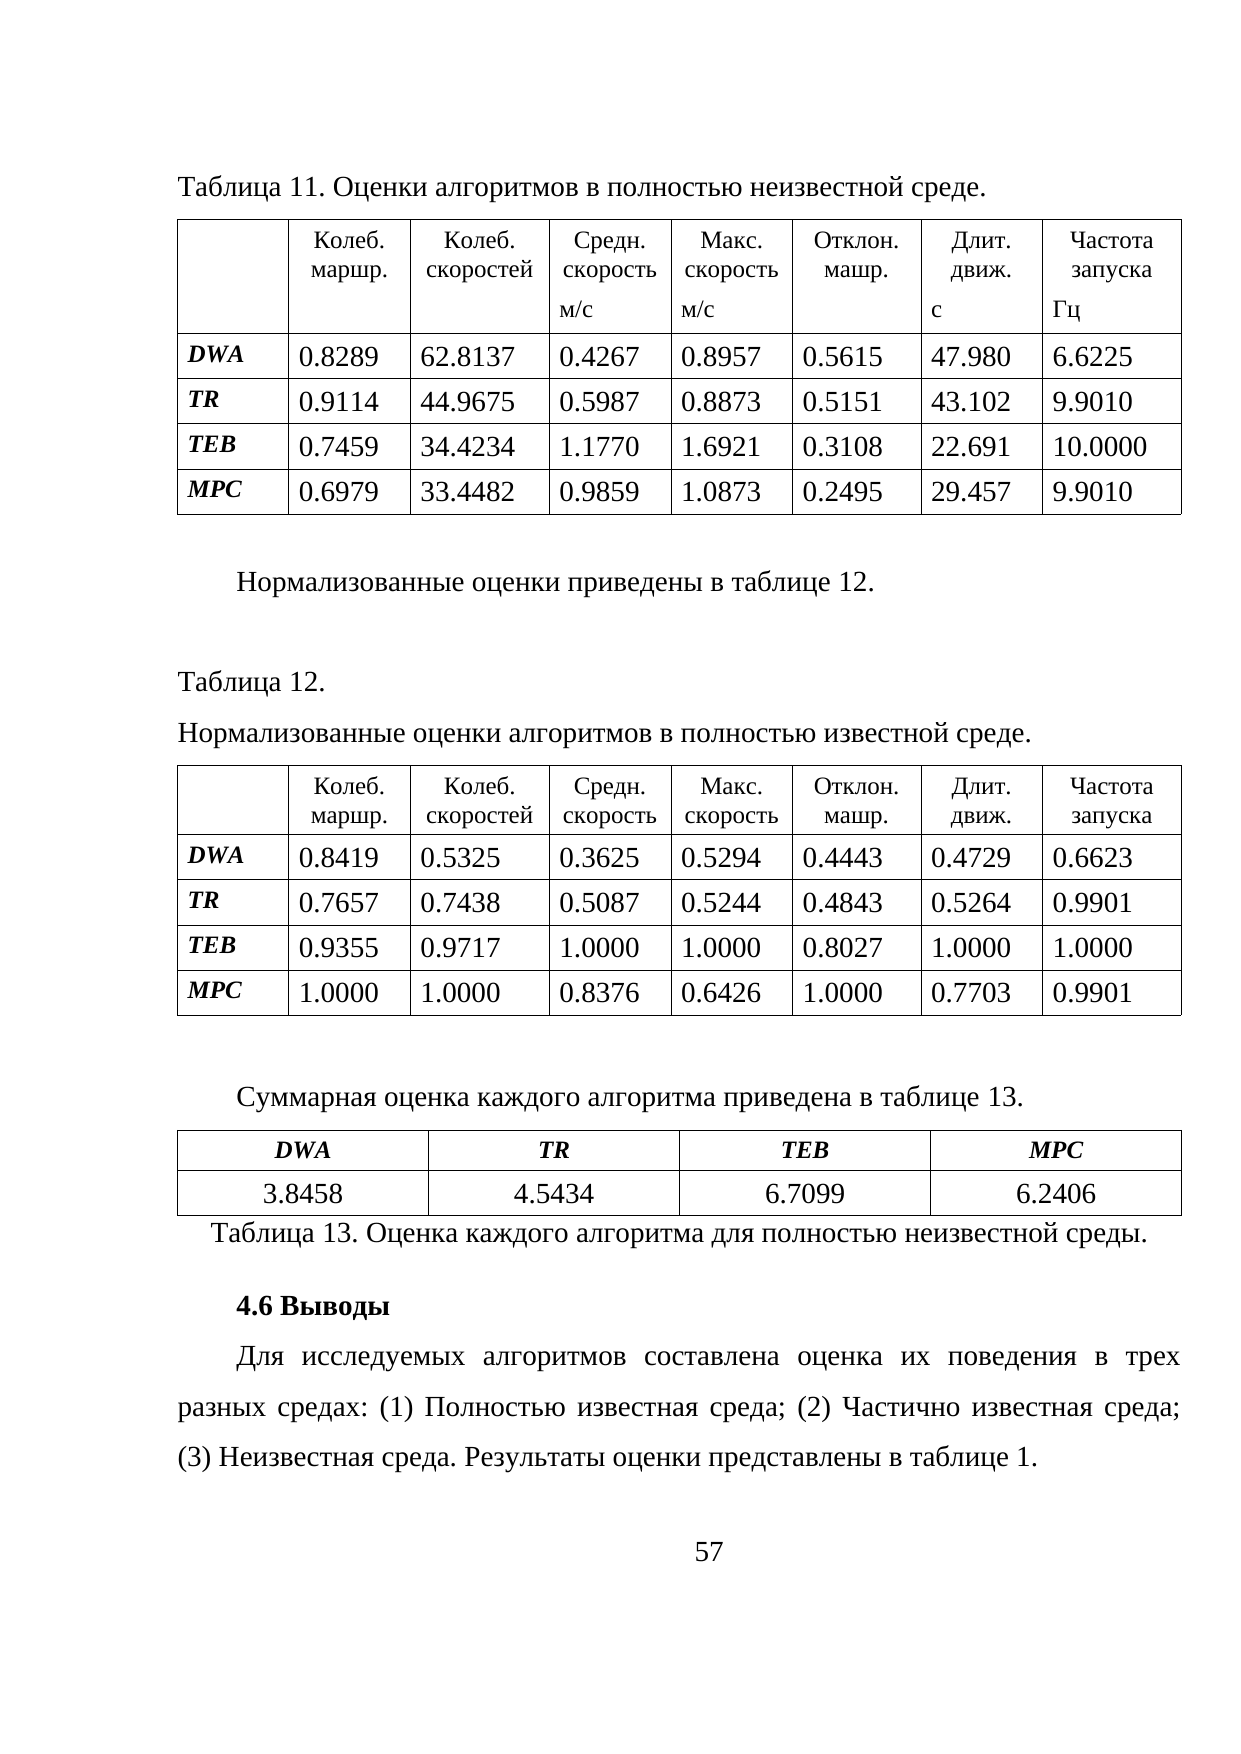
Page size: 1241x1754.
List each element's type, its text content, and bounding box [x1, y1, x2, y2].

table_cell 0.5087 [550, 880, 671, 924]
table_cell 44.9675 [411, 379, 549, 423]
table_cell 0.2495 [793, 470, 921, 513]
table_cell TEB [178, 926, 288, 969]
table_cell 0.8027 [793, 926, 921, 969]
table_cell 0.8419 [289, 835, 410, 879]
table_cell 1.0000 [411, 971, 549, 1015]
table_cell 0.8957 [672, 334, 792, 378]
table_cell м/с [672, 288, 792, 333]
table_cell 6.7099 [680, 1171, 930, 1215]
table_header Колеб. скоростей [411, 766, 549, 834]
table_cell 0.8376 [550, 971, 671, 1015]
table_cell 1.0000 [550, 926, 671, 969]
table_cell 0.4443 [793, 835, 921, 879]
table_cell 0.7657 [289, 880, 410, 924]
table_cell 3.8458 [178, 1171, 428, 1215]
table_cell 0.4729 [922, 835, 1042, 879]
table_header Отклон. машр. [793, 766, 921, 834]
table_cell DWA [178, 835, 288, 879]
table_header Длит. движ. [922, 766, 1042, 834]
table_header Средн. скорость [550, 766, 671, 834]
text Таблица 13. Оценка каждого алгоритма для полностью неизвестной среды. [177, 1216, 1181, 1249]
table_cell TEB [178, 424, 288, 468]
table_cell 0.3625 [550, 835, 671, 879]
table_cell 0.4843 [793, 880, 921, 924]
table_cell 1.0000 [672, 926, 792, 969]
table_cell 0.5244 [672, 880, 792, 924]
table_cell MPC [178, 971, 288, 1015]
table_cell 0.5615 [793, 334, 921, 378]
table_cell 9.9010 [1043, 379, 1181, 423]
text Для исследуемых алгоритмов составлена оценка их поведения в трех разных средах: (1) Полностью известная среда; (2) Частично известная среда; (3) Неизвестная среда. Результаты оценки представлены в таблице 1. [177, 1338, 1181, 1473]
table_cell 29.457 [922, 470, 1042, 513]
text Нормализованные оценки приведены в таблице 12. [177, 564, 1181, 597]
table_cell 47.980 [922, 334, 1042, 378]
table_cell м/с [550, 288, 671, 333]
table_cell 0.5264 [922, 880, 1042, 924]
table_header Макс. скорость [672, 766, 792, 834]
table_cell 0.9114 [289, 379, 410, 423]
table_cell 0.6979 [289, 470, 410, 513]
table_cell 6.2406 [931, 1171, 1181, 1215]
table_cell DWA [178, 334, 288, 378]
table_cell Гц [1043, 288, 1181, 333]
table_header TR [429, 1131, 679, 1170]
table_cell 0.9717 [411, 926, 549, 969]
table_header Колеб. маршр. [289, 220, 410, 288]
table_cell 0.8289 [289, 334, 410, 378]
table_cell MPC [178, 470, 288, 513]
table_header Средн. скорость [550, 220, 671, 288]
table_cell 0.5151 [793, 379, 921, 423]
table_cell [411, 288, 549, 333]
table_cell 0.8873 [672, 379, 792, 423]
table_cell [289, 288, 410, 333]
table_header Частота запуска [1043, 220, 1181, 288]
table_cell 0.7438 [411, 880, 549, 924]
table_cell 4.5434 [429, 1171, 679, 1215]
table_cell [793, 288, 921, 333]
table_cell 1.0000 [793, 971, 921, 1015]
table_cell 1.6921 [672, 424, 792, 468]
table_cell 43.102 [922, 379, 1042, 423]
table_header [178, 220, 288, 288]
table_cell 0.9901 [1043, 971, 1181, 1015]
table_cell 0.5294 [672, 835, 792, 879]
table_cell 0.6426 [672, 971, 792, 1015]
table_cell 34.4234 [411, 424, 549, 468]
table_cell 0.6623 [1043, 835, 1181, 879]
table_cell 22.691 [922, 424, 1042, 468]
table_cell 9.9010 [1043, 470, 1181, 513]
table_cell 0.9859 [550, 470, 671, 513]
table_header Колеб. скоростей [411, 220, 549, 288]
table_header [178, 766, 288, 834]
table_cell 1.0000 [922, 926, 1042, 969]
table_header MPC [931, 1131, 1181, 1170]
text Суммарная оценка каждого алгоритма приведена в таблице 13. [177, 1079, 1181, 1113]
table_header Длит. движ. [922, 220, 1042, 288]
table_header TEB [680, 1131, 930, 1170]
table_cell 1.1770 [550, 424, 671, 468]
text Таблица 12. Нормализованные оценки алгоритмов в полностью известной среде. [177, 664, 1181, 748]
table_cell 10.0000 [1043, 424, 1181, 468]
table_header Колеб. маршр. [289, 766, 410, 834]
table_cell 0.9355 [289, 926, 410, 969]
table_cell 6.6225 [1043, 334, 1181, 378]
table_cell [178, 288, 288, 333]
table_cell 1.0873 [672, 470, 792, 513]
table_header DWA [178, 1131, 428, 1170]
table_cell 1.0000 [1043, 926, 1181, 969]
table_header Отклон. машр. [793, 220, 921, 288]
table_cell 0.5987 [550, 379, 671, 423]
table_cell TR [178, 880, 288, 924]
table_cell 1.0000 [289, 971, 410, 1015]
table_cell с [922, 288, 1042, 333]
table_cell 0.7703 [922, 971, 1042, 1015]
text Таблица 11. Оценки алгоритмов в полностью неизвестной среде. [177, 169, 1181, 202]
subtitle 4.6 Выводы [177, 1288, 1181, 1322]
table_header Частота запуска [1043, 766, 1181, 834]
table_header Макс. скорость [672, 220, 792, 288]
table_cell 33.4482 [411, 470, 549, 513]
table_cell 0.9901 [1043, 880, 1181, 924]
table_cell 0.3108 [793, 424, 921, 468]
table_cell 0.7459 [289, 424, 410, 468]
table_cell TR [178, 379, 288, 423]
table_cell 62.8137 [411, 334, 549, 378]
table_cell 0.5325 [411, 835, 549, 879]
table_cell 0.4267 [550, 334, 671, 378]
